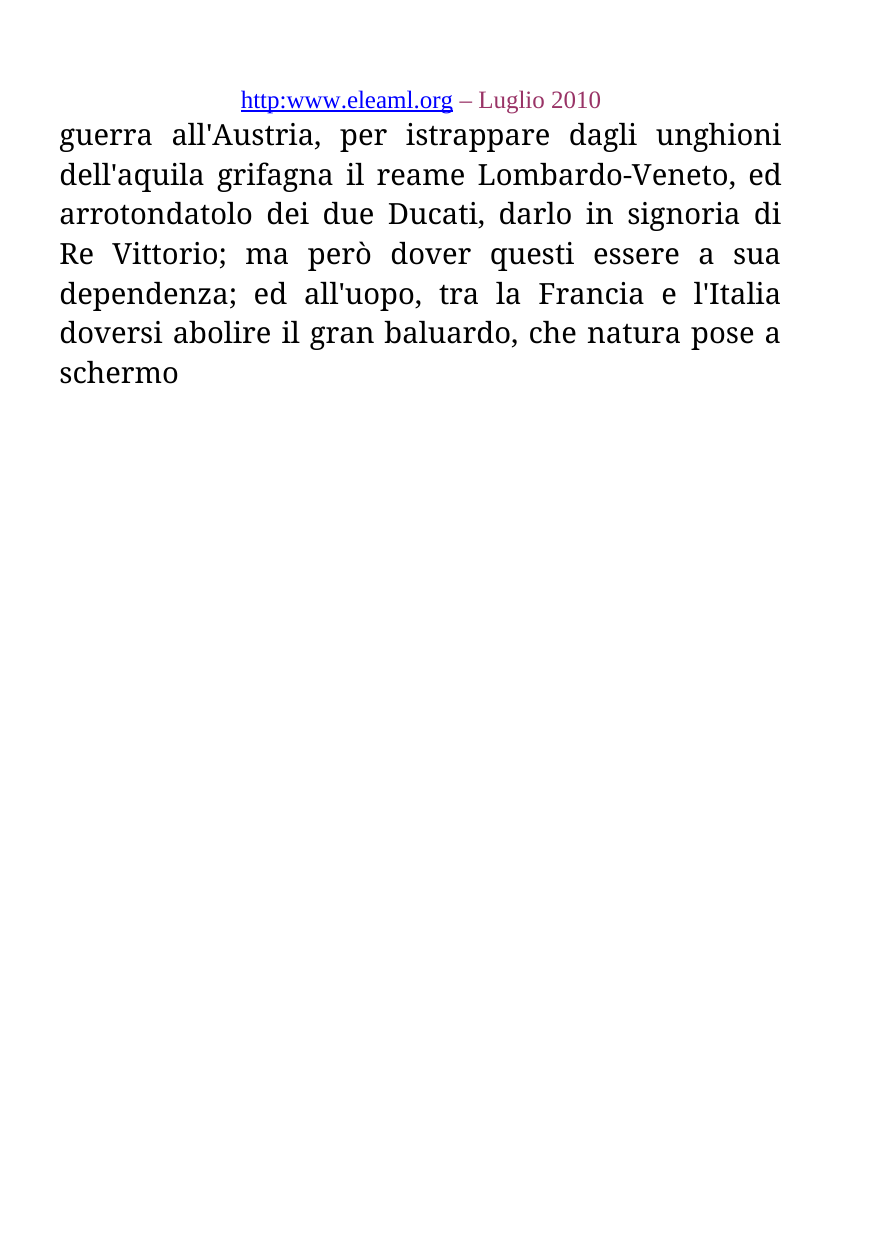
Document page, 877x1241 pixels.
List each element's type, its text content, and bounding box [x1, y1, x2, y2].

text guerra all'Austria, per istrappare dagli unghioni dell'aquila grifagna il reame Lombardo-Veneto, ed arrotondatolo dei due Ducati, darlo in signoria di Re Vittorio; ma però dover questi essere a sua dependenza; ed all'uopo, tra la Francia e l'Italia doversi abolire il gran baluardo, che natura pose a schermo [59, 114, 782, 392]
